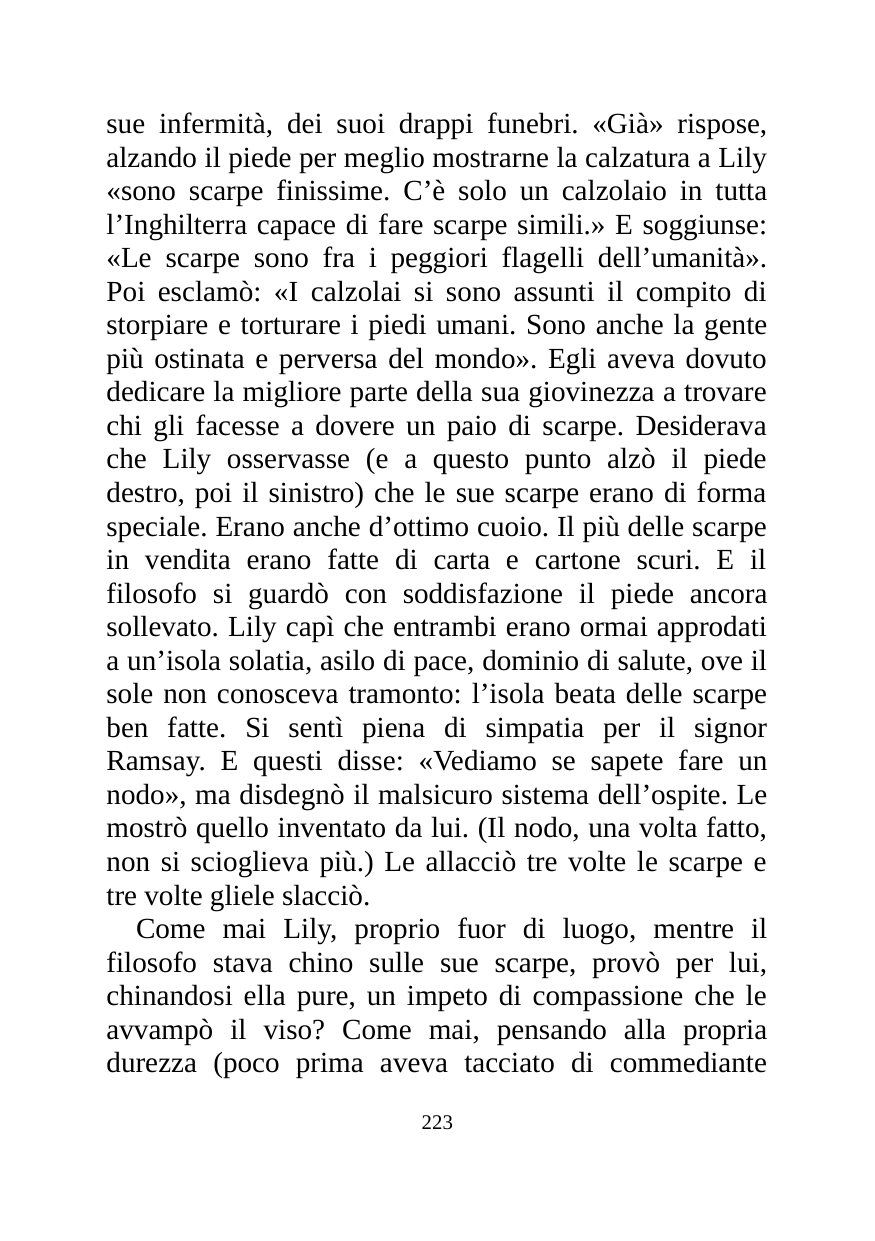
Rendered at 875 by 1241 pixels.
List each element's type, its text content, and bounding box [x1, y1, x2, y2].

text Come mai Lily, proprio fuor di luogo, mentre il filosofo stava chino sulle sue scarpe, provò per lui, chinandosi ella pure, un impeto di compassione che le avvampò il viso? Come mai, pensando alla propria durezza (poco prima aveva tacciato di commediante [106, 911, 768, 1079]
text sue infermità, dei suoi drappi funebri. «Già» rispose, alzando il piede per meglio mostrarne la calzatura a Lily «sono scarpe finissime. C’è solo un calzolaio in tutta l’Inghilterra capace di fare scarpe simili.» E soggiunse: «Le scarpe sono fra i peggiori flagelli dell’umanità». Poi esclamò: «I calzolai si sono assunti il compito di storpiare e torturare i piedi umani. Sono anche la gente più ostinata e perversa del mondo». Egli aveva dovuto dedicare la migliore parte della sua giovinezza a trovare chi gli facesse a dovere un paio di scarpe. Desiderava che Lily osservasse (e a questo punto alzò il piede destro, poi il sinistro) che le sue scarpe erano di forma speciale. Erano anche d’ottimo cuoio. Il più delle scarpe in vendita erano fatte di carta e cartone scuri. E il filosofo si guardò con soddisfazione il piede ancora sollevato. Lily capì che entrambi erano ormai approdati a un’isola solatia, asilo di pace, dominio di salute, ove il sole non conosceva tramonto: l’isola beata delle scarpe ben fatte. Si sentì piena di simpatia per il signor Ramsay. E questi disse: «Vediamo se sapete fare un nodo», ma disdegnò il malsicuro sistema dell’ospite. Le mostrò quello inventato da lui. (Il nodo, una volta fatto, non si scioglieva più.) Le allacciò tre volte le scarpe e tre volte gliele slacciò. [106, 106, 768, 911]
